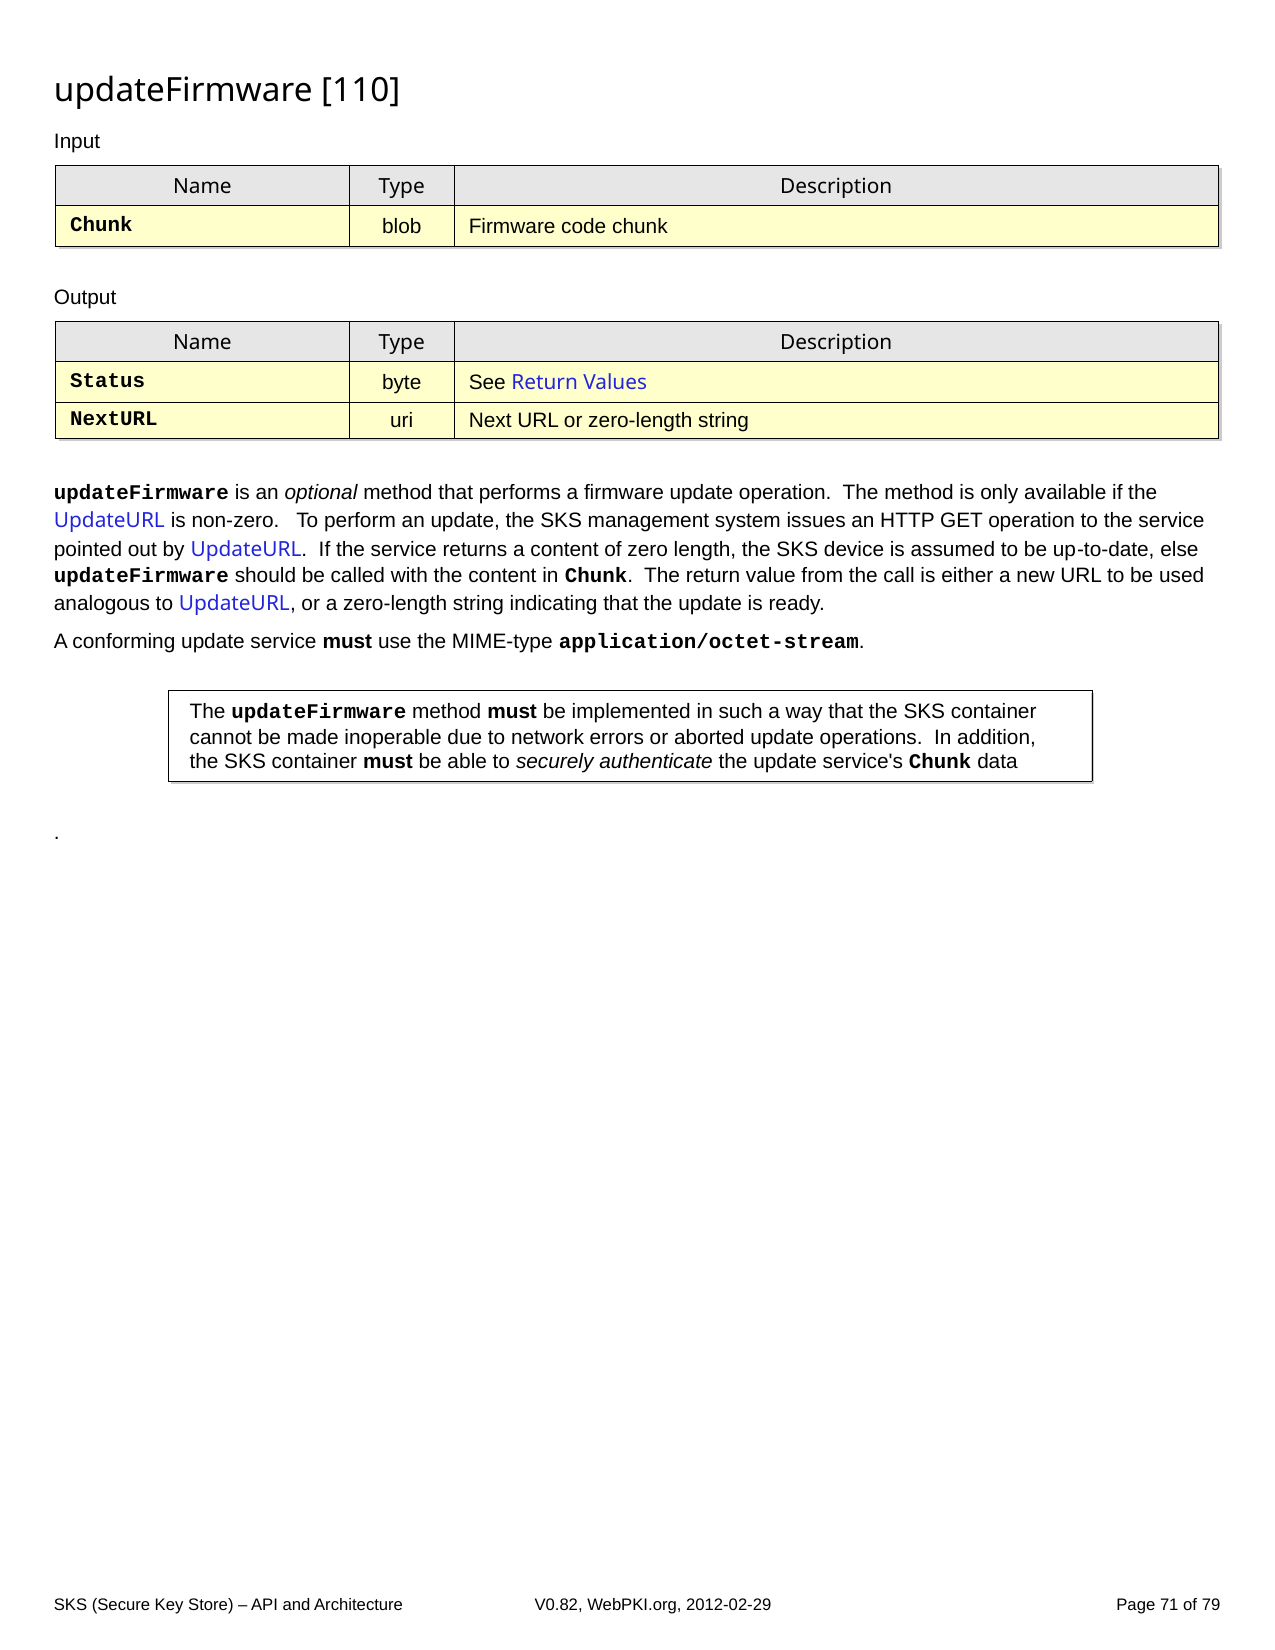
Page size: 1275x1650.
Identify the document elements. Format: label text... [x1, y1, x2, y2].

table_header Type [350, 166, 454, 205]
subtitle updateFirmware [110] [54, 66, 1221, 111]
text A conforming update service must use the MIME-type application/octet-stream. [54, 628, 1221, 654]
table_cell blob [350, 206, 454, 246]
table_cell Next URL or zero-length string [455, 403, 1218, 438]
table_cell uri [350, 403, 454, 438]
table_header The updateFirmware method must be implemented in such a way that the SKS container cannot be made inoperable due to network errors or aborted update operations. In addition, the SKS container must be able to securely authenticate the update service's Chunk data [169, 691, 1092, 781]
table_cell Chunk [56, 206, 349, 246]
table_cell NextURL [56, 403, 349, 438]
table_header Description [455, 166, 1218, 205]
text . [54, 819, 1221, 843]
table_cell Status [56, 362, 349, 402]
table_header Description [455, 322, 1218, 361]
table_header Name [56, 166, 349, 205]
text Output [54, 285, 1221, 309]
text updateFirmware is an optional method that performs a firmware update operation. The method is only available if the UpdateURL is non-zero. To perform an update, the SKS management system issues an HTTP GET operation to the service pointed out by UpdateURL. If the service returns a content of zero length, the SKS device is assumed to be up‑to‑date, else updateFirmware should be called with the content in Chunk. The return value from the call is either a new URL to be used analogous to UpdateURL, or a zero-length string indicating that the update is ready. [54, 477, 1221, 617]
table_header Type [350, 322, 454, 361]
table_cell byte [350, 362, 454, 402]
table_cell Firmware code chunk [455, 206, 1218, 246]
text Input [54, 129, 1221, 153]
table_header Name [56, 322, 349, 361]
table_cell See Return Values [455, 362, 1218, 402]
